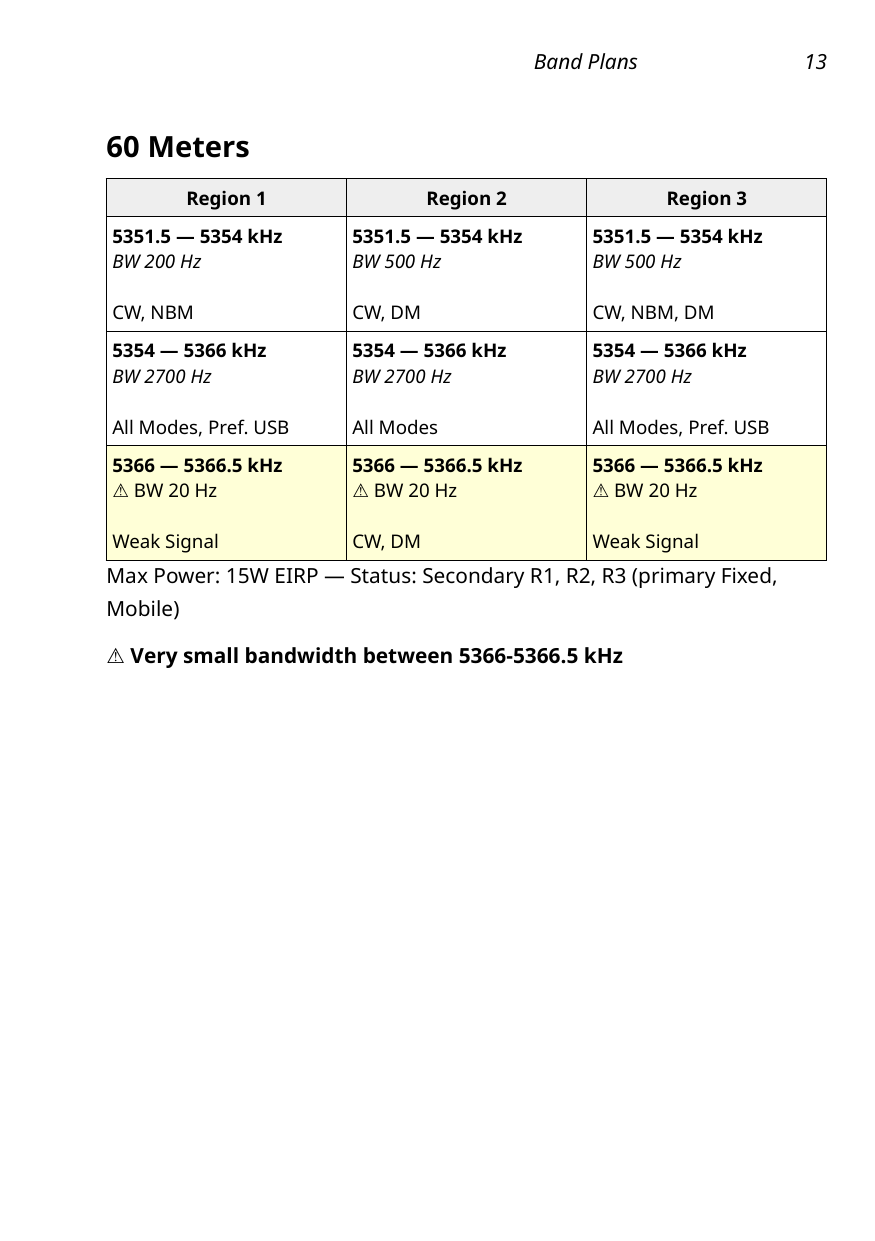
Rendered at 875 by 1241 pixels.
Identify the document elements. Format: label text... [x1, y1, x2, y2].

table_cell 5354 — 5366 kHz BW 2700 Hz All Modes [347, 332, 586, 445]
table_cell 5351.5 — 5354 kHz BW 500 Hz CW, NBM, DM [587, 217, 826, 331]
table_cell 5354 — 5366 kHz BW 2700 Hz All Modes, Pref. USB [107, 332, 346, 445]
table_cell 5351.5 — 5354 kHz BW 200 Hz CW, NBM [107, 217, 346, 331]
subtitle 60 Meters [106, 126, 827, 166]
table_cell 5366 — 5366.5 kHz ⚠ BW 20 Hz Weak Signal [587, 446, 826, 560]
table_cell 5351.5 — 5354 kHz BW 500 Hz CW, DM [347, 217, 586, 331]
table_header Region 3 [587, 179, 826, 216]
table_header Region 1 [107, 179, 346, 216]
text ⚠ Very small bandwidth between 5366-5366.5 kHz [106, 641, 827, 669]
text Max Power: 15W EIRP — Status: Secondary R1, R2, R3 (primary Fixed, Mobile) [106, 561, 827, 622]
table_cell 5366 — 5366.5 kHz ⚠ BW 20 Hz CW, DM [347, 446, 586, 560]
table_cell 5366 — 5366.5 kHz ⚠ BW 20 Hz Weak Signal [107, 446, 346, 560]
table_header Region 2 [347, 179, 586, 216]
table_cell 5354 — 5366 kHz BW 2700 Hz All Modes, Pref. USB [587, 332, 826, 445]
